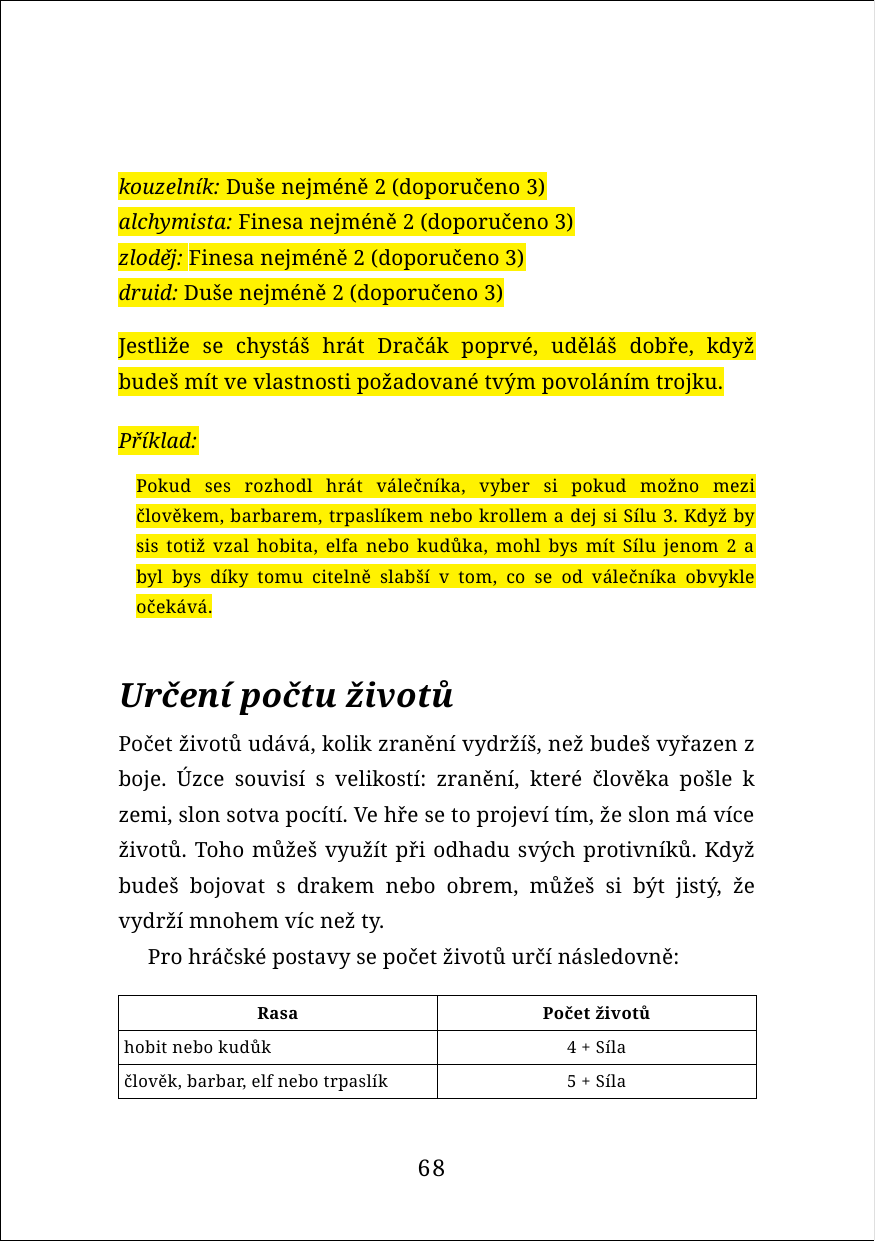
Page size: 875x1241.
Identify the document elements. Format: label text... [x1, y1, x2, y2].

table_header Rasa [119, 996, 437, 1030]
table_cell 5 + Síla [438, 1065, 756, 1098]
table_header Počet životů [438, 996, 756, 1030]
text Pokud ses rozhodl hrát válečníka, vyber si pokud možno mezi člověkem, barbarem, trpaslíkem nebo krollem a dej si Sílu 3. Když by sis totiž vzal hobita, elfa nebo kudůka, mohl bys mít Sílu jenom 2 a byl bys díky tomu citelně slabší v tom, co se od válečníka obvykle očekává. [136, 473, 756, 618]
text Počet životů udává, kolik zranění vydržíš, než budeš vyřazen z boje. Úzce souvisí s velikostí: zranění, které člověka pošle k zemi, slon sotva pocítí. Ve hře se to projeví tím, že slon má více životů. Toho můžeš využít při odhadu svých protivníků. Když budeš bojovat s drakem nebo obrem, můžeš si být jistý, že vydrží mnohem víc než ty. Pro hráčské postavy se počet životů určí následovně: [118, 729, 756, 971]
text kouzelník: Duše nejméně 2 (doporučeno 3) alchymista: Finesa nejméně 2 (doporučeno 3) zloděj: Finesa nejméně 2 (doporučeno 3) druid: Duše nejméně 2 (doporučeno 3) [118, 172, 756, 307]
text Příklad: [118, 426, 756, 455]
table_cell člověk, barbar, elf nebo trpaslík [119, 1065, 437, 1098]
text Jestliže se chystáš hrát Dračák poprvé, uděláš dobře, když budeš mít ve vlastnosti požadované tvým povoláním trojku. [118, 332, 756, 396]
subtitle Určení počtu životů [118, 672, 756, 717]
table_cell hobit nebo kudůk [119, 1031, 437, 1064]
table_cell 4 + Síla [438, 1031, 756, 1064]
